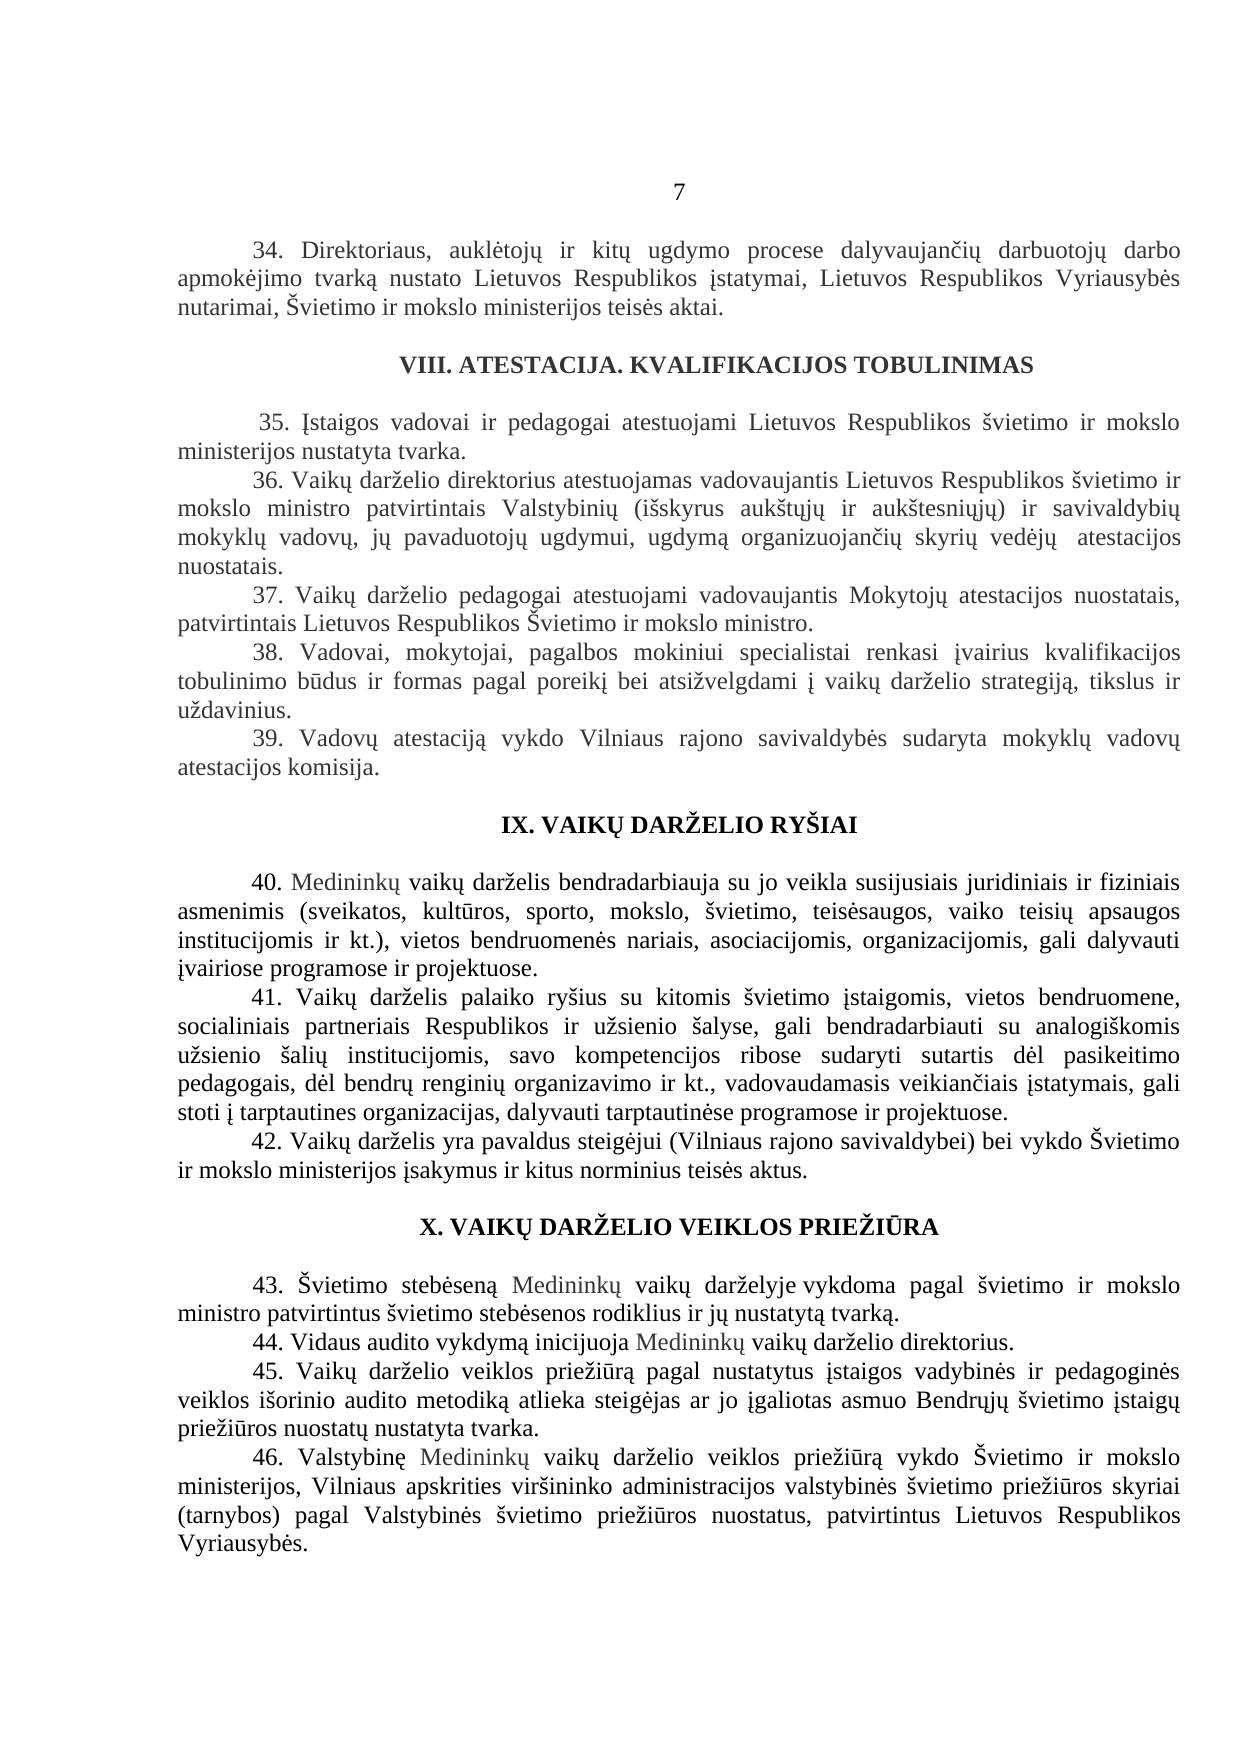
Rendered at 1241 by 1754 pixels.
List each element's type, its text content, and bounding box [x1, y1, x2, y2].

text 42. Vaikų darželis yra pavaldus steigėjui (Vilniaus rajono savivaldybei) bei vykdo Švietimo ir mokslo ministerijos įsakymus ir kitus norminius teisės aktus. [177, 1126, 1181, 1183]
text 39. Vadovų atestaciją vykdo Vilniaus rajono savivaldybės sudaryta mokyklų vadovų atestacijos komisija. [177, 723, 1181, 781]
text VIII. ATESTACIJA. KVALIFIKACIJOS TOBULINIMAS [177, 350, 1181, 378]
text 40. Medininkų vaikų darželis bendradarbiauja su jo veikla susijusiais juridiniais ir fiziniais asmenimis (sveikatos, kultūros, sporto, mokslo, švietimo, teisėsaugos, vaiko teisių apsaugos institucijomis ir kt.), vietos bendruomenės nariais, asociacijomis, organizacijomis, gali dalyvauti įvairiose programose ir projektuose. [177, 867, 1181, 982]
text 45. Vaikų darželio veiklos priežiūrą pagal nustatytus įstaigos vadybinės ir pedagoginės veiklos išorinio audito metodiką atlieka steigėjas ar jo įgaliotas asmuo Bendrųjų švietimo įstaigų priežiūros nuostatų nustatyta tvarka. [177, 1356, 1181, 1442]
text 36. Vaikų darželio direktorius atestuojamas vadovaujantis Lietuvos Respublikos švietimo ir mokslo ministro patvirtintais Valstybinių (išskyrus aukštųjų ir aukštesniųjų) ir savivaldybių mokyklų vadovų, jų pavaduotojų ugdymui, ugdymą organizuojančių skyrių vedėjų atestacijos nuostatais. [177, 465, 1181, 580]
text 46. Valstybinę Medininkų vaikų darželio veiklos priežiūrą vykdo Švietimo ir mokslo ministerijos, Vilniaus apskrities viršininko administracijos valstybinės švietimo priežiūros skyriai (tarnybos) pagal Valstybinės švietimo priežiūros nuostatus, patvirtintus Lietuvos Respublikos Vyriausybės. [177, 1442, 1181, 1557]
text 44. Vidaus audito vykdymą inicijuoja Medininkų vaikų darželio direktorius. [177, 1327, 1181, 1356]
text 35. Įstaigos vadovai ir pedagogai atestuojami Lietuvos Respublikos švietimo ir mokslo ministerijos nustatyta tvarka. [177, 407, 1181, 465]
text 43. Švietimo stebėseną Medininkų vaikų darželyje vykdoma pagal švietimo ir mokslo ministro patvirtintus švietimo stebėsenos rodiklius ir jų nustatytą tvarką. [177, 1270, 1181, 1327]
text 38. Vadovai, mokytojai, pagalbos mokiniui specialistai renkasi įvairius kvalifikacijos tobulinimo būdus ir formas pagal poreikį bei atsižvelgdami į vaikų darželio strategiją, tikslus ir uždavinius. [177, 637, 1181, 723]
text 34. Direktoriaus, auklėtojų ir kitų ugdymo procese dalyvaujančių darbuotojų darbo apmokėjimo tvarką nustato Lietuvos Respublikos įstatymai, Lietuvos Respublikos Vyriausybės nutarimai, Švietimo ir mokslo ministerijos teisės aktai. [177, 235, 1181, 321]
text X. VAIKŲ DARŽELIO VEIKLOS PRIEŽIŪRA [177, 1212, 1181, 1241]
text IX. VAIKŲ DARŽELIO RYŠIAI [177, 810, 1181, 838]
text 37. Vaikų darželio pedagogai atestuojami vadovaujantis Mokytojų atestacijos nuostatais, patvirtintais Lietuvos Respublikos Švietimo ir mokslo ministro. [177, 580, 1181, 637]
text 41. Vaikų darželis palaiko ryšius su kitomis švietimo įstaigomis, vietos bendruomene, socialiniais partneriais Respublikos ir užsienio šalyse, gali bendradarbiauti su analogiškomis užsienio šalių institucijomis, savo kompetencijos ribose sudaryti sutartis dėl pasikeitimo pedagogais, dėl bendrų renginių organizavimo ir kt., vadovaudamasis veikiančiais įstatymais, gali stoti į tarptautines organizacijas, dalyvauti tarptautinėse programose ir projektuose. [177, 982, 1181, 1126]
